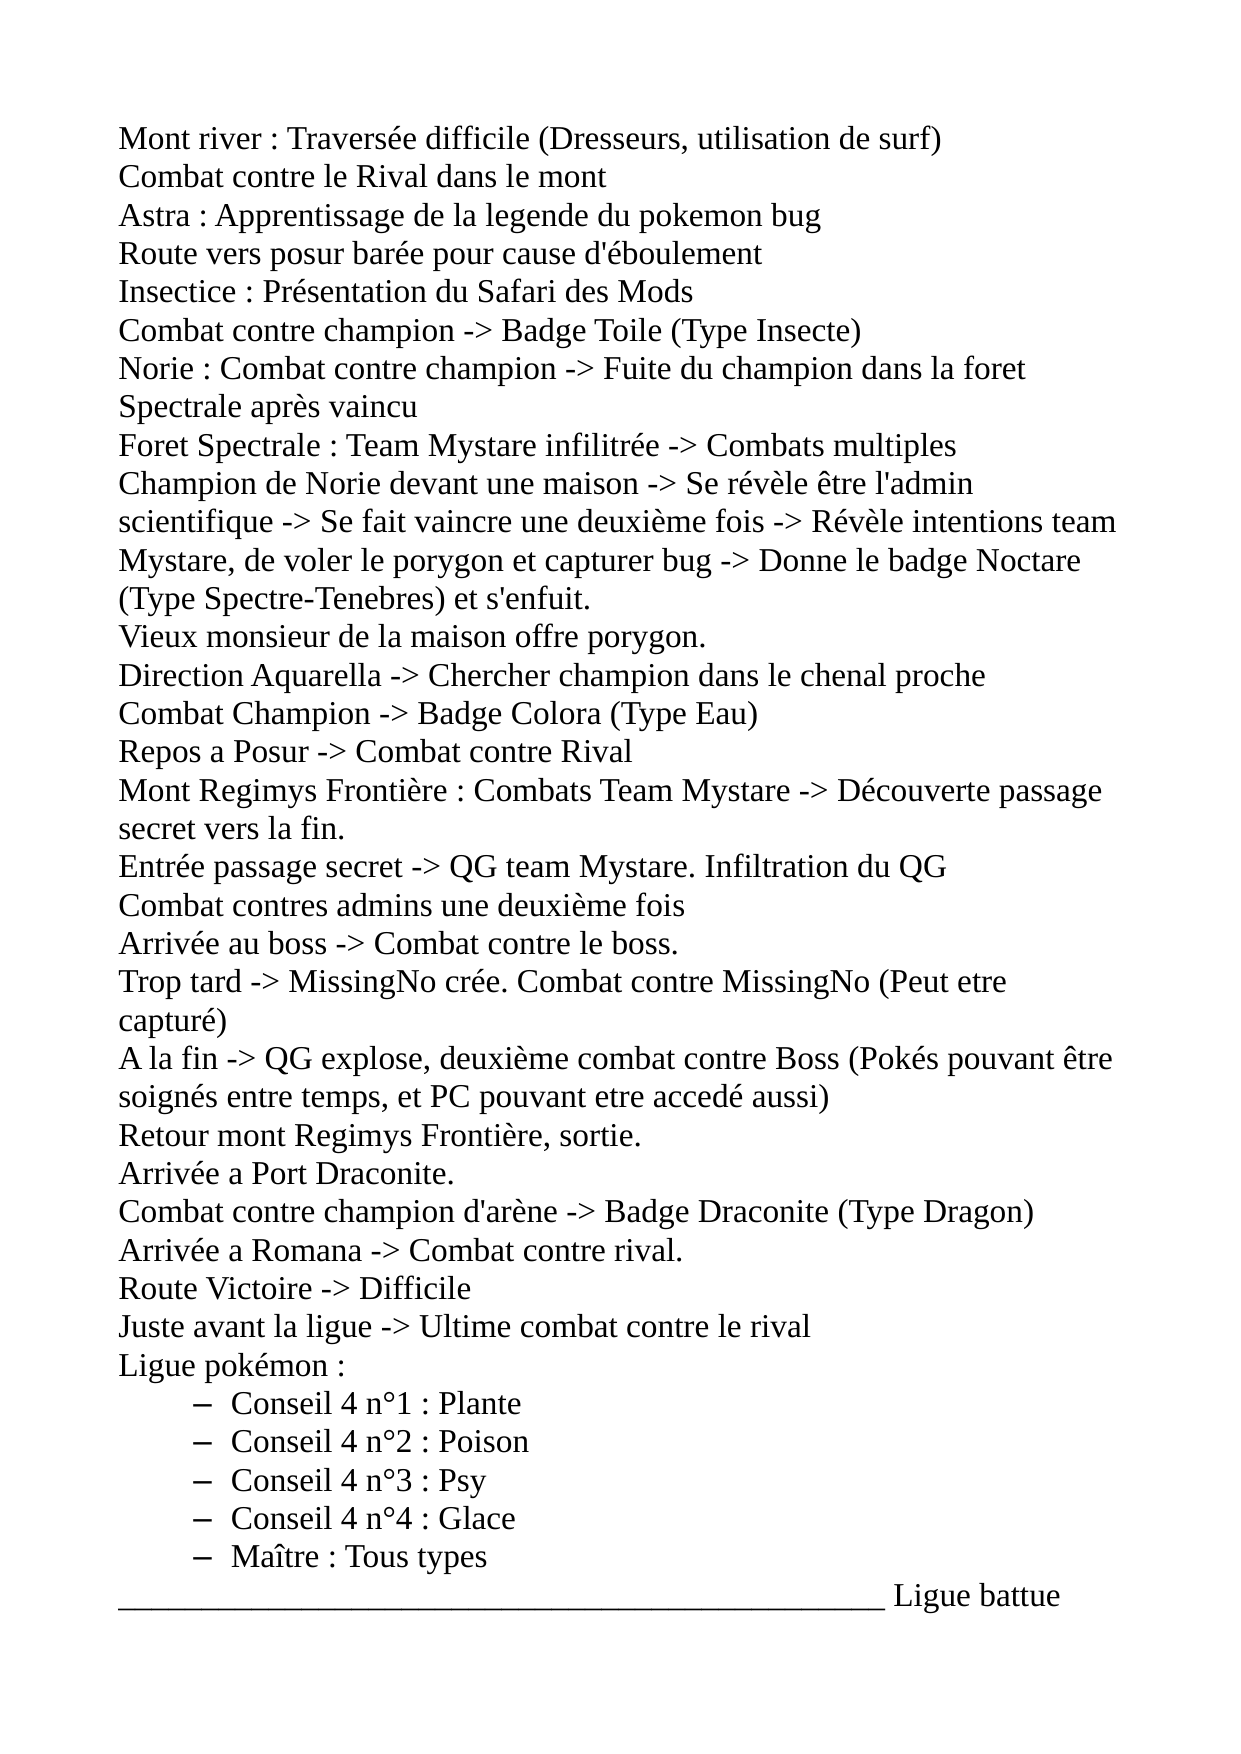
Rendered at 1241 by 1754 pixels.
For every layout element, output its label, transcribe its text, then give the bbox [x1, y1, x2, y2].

list Conseil 4 n°1 : Plante [193, 1383, 1122, 1421]
text Combat contres admins une deuxième fois [118, 885, 1122, 923]
text Mont river : Traversée difficile (Dresseurs, utilisation de surf) [118, 118, 1122, 156]
list Conseil 4 n°4 : Glace [193, 1498, 1122, 1536]
list Maître : Tous types [193, 1536, 1122, 1575]
list Conseil 4 n°2 : Poison [193, 1421, 1122, 1460]
text Foret Spectrale : Team Mystare infilitrée -> Combats multiples [118, 425, 1122, 463]
text Arrivée a Romana -> Combat contre rival. [118, 1230, 1122, 1268]
text Combat contre le Rival dans le mont [118, 156, 1122, 195]
text Ligue pokémon : [118, 1345, 1122, 1383]
text Insectice : Présentation du Safari des Mods [118, 271, 1122, 310]
text Direction Aquarella -> Chercher champion dans le chenal proche [118, 655, 1122, 693]
text Combat contre champion d'arène -> Badge Draconite (Type Dragon) [118, 1191, 1122, 1230]
list Conseil 4 n°3 : Psy [193, 1460, 1122, 1498]
text Combat contre champion -> Badge Toile (Type Insecte) [118, 310, 1122, 348]
text Combat Champion -> Badge Colora (Type Eau) [118, 693, 1122, 731]
text Trop tard -> MissingNo crée. Combat contre MissingNo (Peut etre capturé) [118, 961, 1122, 1038]
text Retour mont Regimys Frontière, sortie. [118, 1115, 1122, 1153]
text A la fin -> QG explose, deuxième combat contre Boss (Pokés pouvant être soignés entre temps, et PC pouvant etre accedé aussi) [118, 1038, 1122, 1115]
text Arrivée a Port Draconite. [118, 1153, 1122, 1191]
text Astra : Apprentissage de la legende du pokemon bug [118, 195, 1122, 233]
text Repos a Posur -> Combat contre Rival [118, 731, 1122, 770]
text Route vers posur barée pour cause d'éboulement [118, 233, 1122, 271]
text Arrivée au boss -> Combat contre le boss. [118, 923, 1122, 961]
text Entrée passage secret -> QG team Mystare. Infiltration du QG [118, 846, 1122, 885]
text ______________________________________________ Ligue battue [118, 1575, 1122, 1613]
text Champion de Norie devant une maison -> Se révèle être l'admin scientifique -> Se fait vaincre une deuxième fois -> Révèle intentions team Mystare, de voler le porygon et capturer bug -> Donne le badge Noctare (Type Spectre-Tenebres) et s'enfuit. [118, 463, 1122, 616]
text Route Victoire -> Difficile [118, 1268, 1122, 1306]
text Vieux monsieur de la maison offre porygon. [118, 616, 1122, 655]
text Juste avant la ligue -> Ultime combat contre le rival [118, 1306, 1122, 1345]
text Norie : Combat contre champion -> Fuite du champion dans la foret Spectrale après vaincu [118, 348, 1122, 425]
text Mont Regimys Frontière : Combats Team Mystare -> Découverte passage secret vers la fin. [118, 770, 1122, 846]
